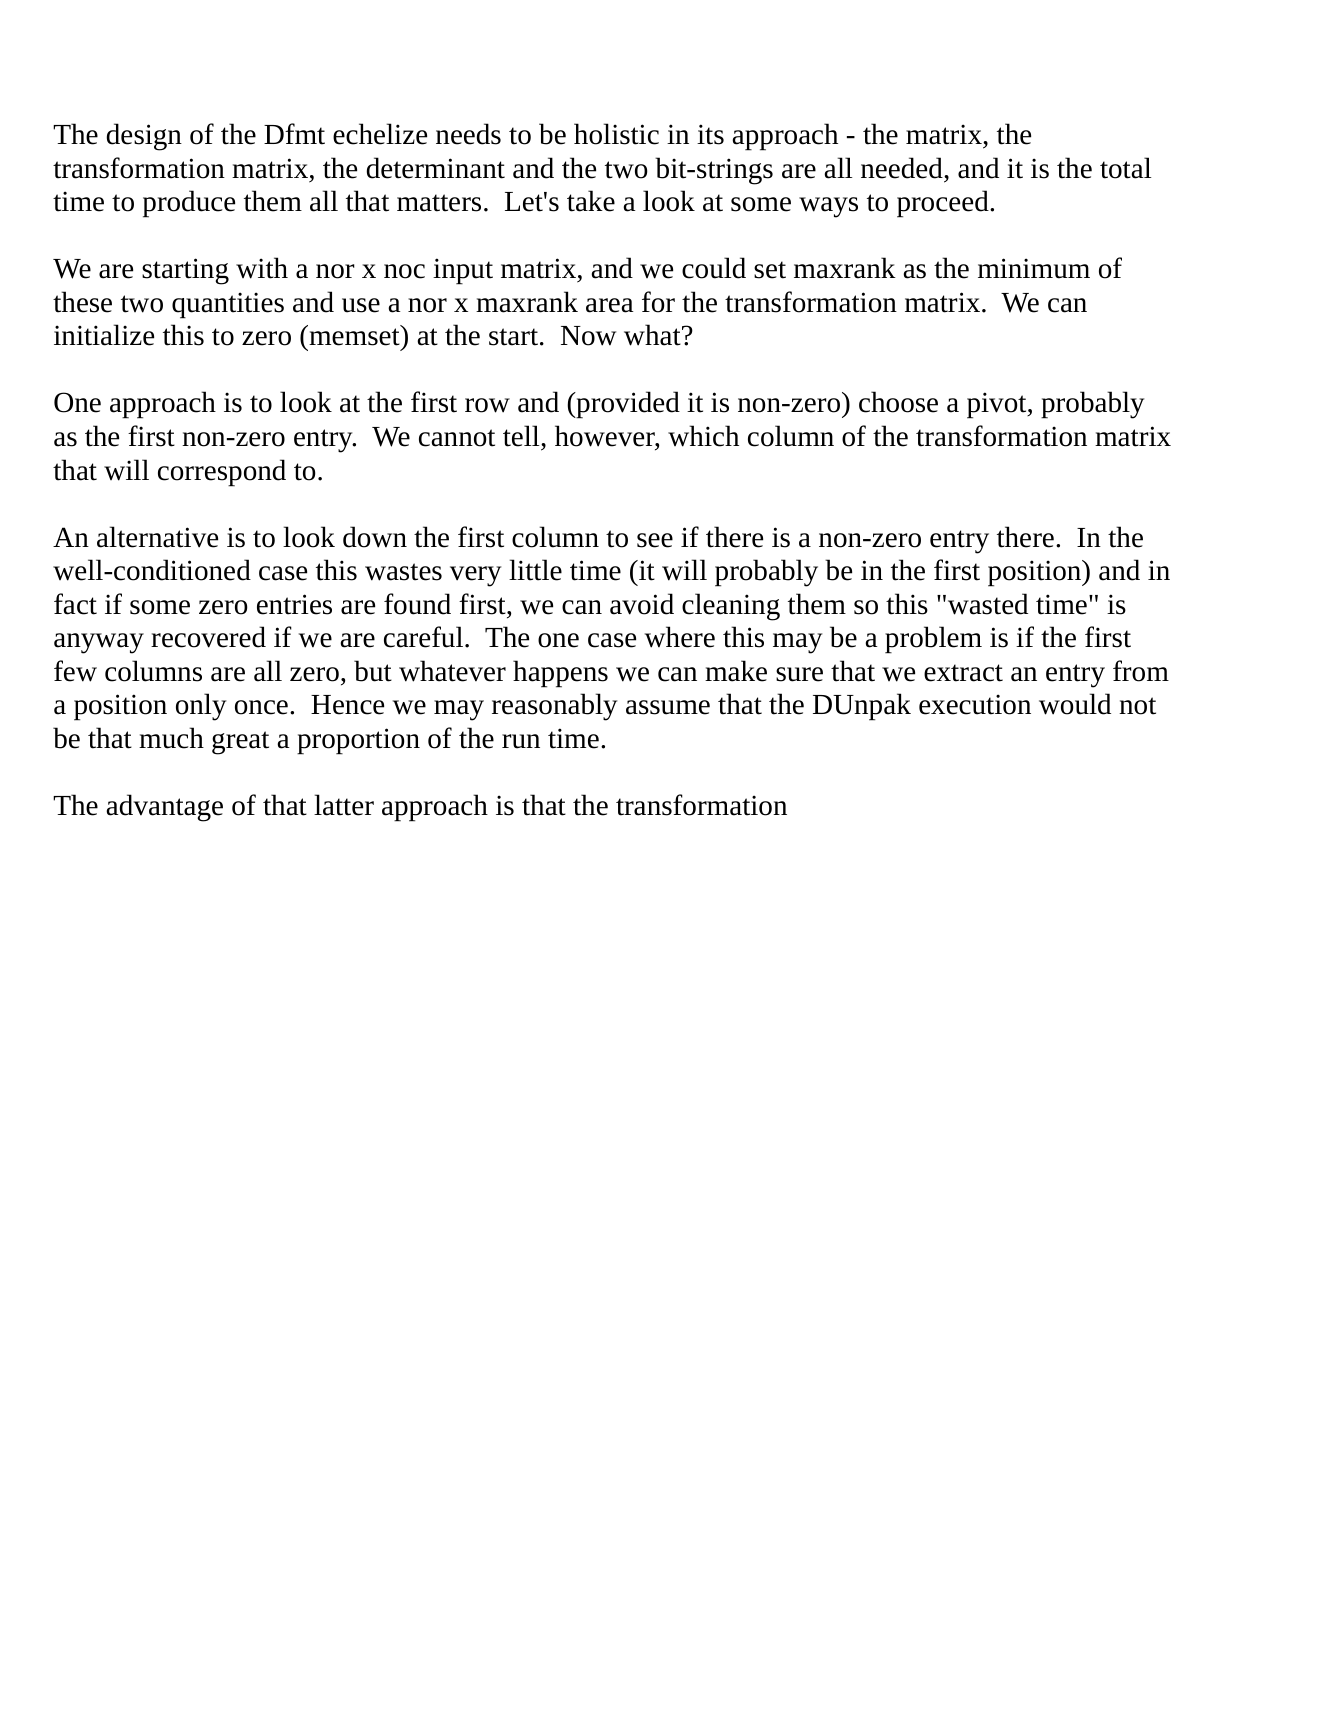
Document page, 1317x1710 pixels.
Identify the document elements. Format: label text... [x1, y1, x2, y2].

text The design of the Dfmt echelize needs to be holistic in its approach - the matrix, the transformation matrix, the determinant and the two bit-strings are all needed, and it is the total time to produce them all that matters. Let's take a look at some ways to proceed. [53, 117, 1174, 218]
text An alternative is to look down the first column to see if there is a non-zero entry there. In the well-conditioned case this wastes very little time (it will probably be in the first position) and in fact if some zero entries are found first, we can avoid cleaning them so this "wasted time" is anyway recovered if we are careful. The one case where this may be a problem is if the first few columns are all zero, but whatever happens we can make sure that we extract an entry from a position only once. Hence we may reasonably assume that the DUnpak execution would not be that much great a proportion of the run time. [53, 520, 1174, 754]
text The advantage of that latter approach is that the transformation [53, 788, 1174, 822]
text One approach is to look at the first row and (provided it is non-zero) choose a pivot, probably as the first non-zero entry. We cannot tell, however, which column of the transformation matrix that will correspond to. [53, 386, 1174, 486]
text We are starting with a nor x noc input matrix, and we could set maxrank as the minimum of these two quantities and use a nor x maxrank area for the transformation matrix. We can initialize this to zero (memset) at the start. Now what? [53, 251, 1174, 352]
